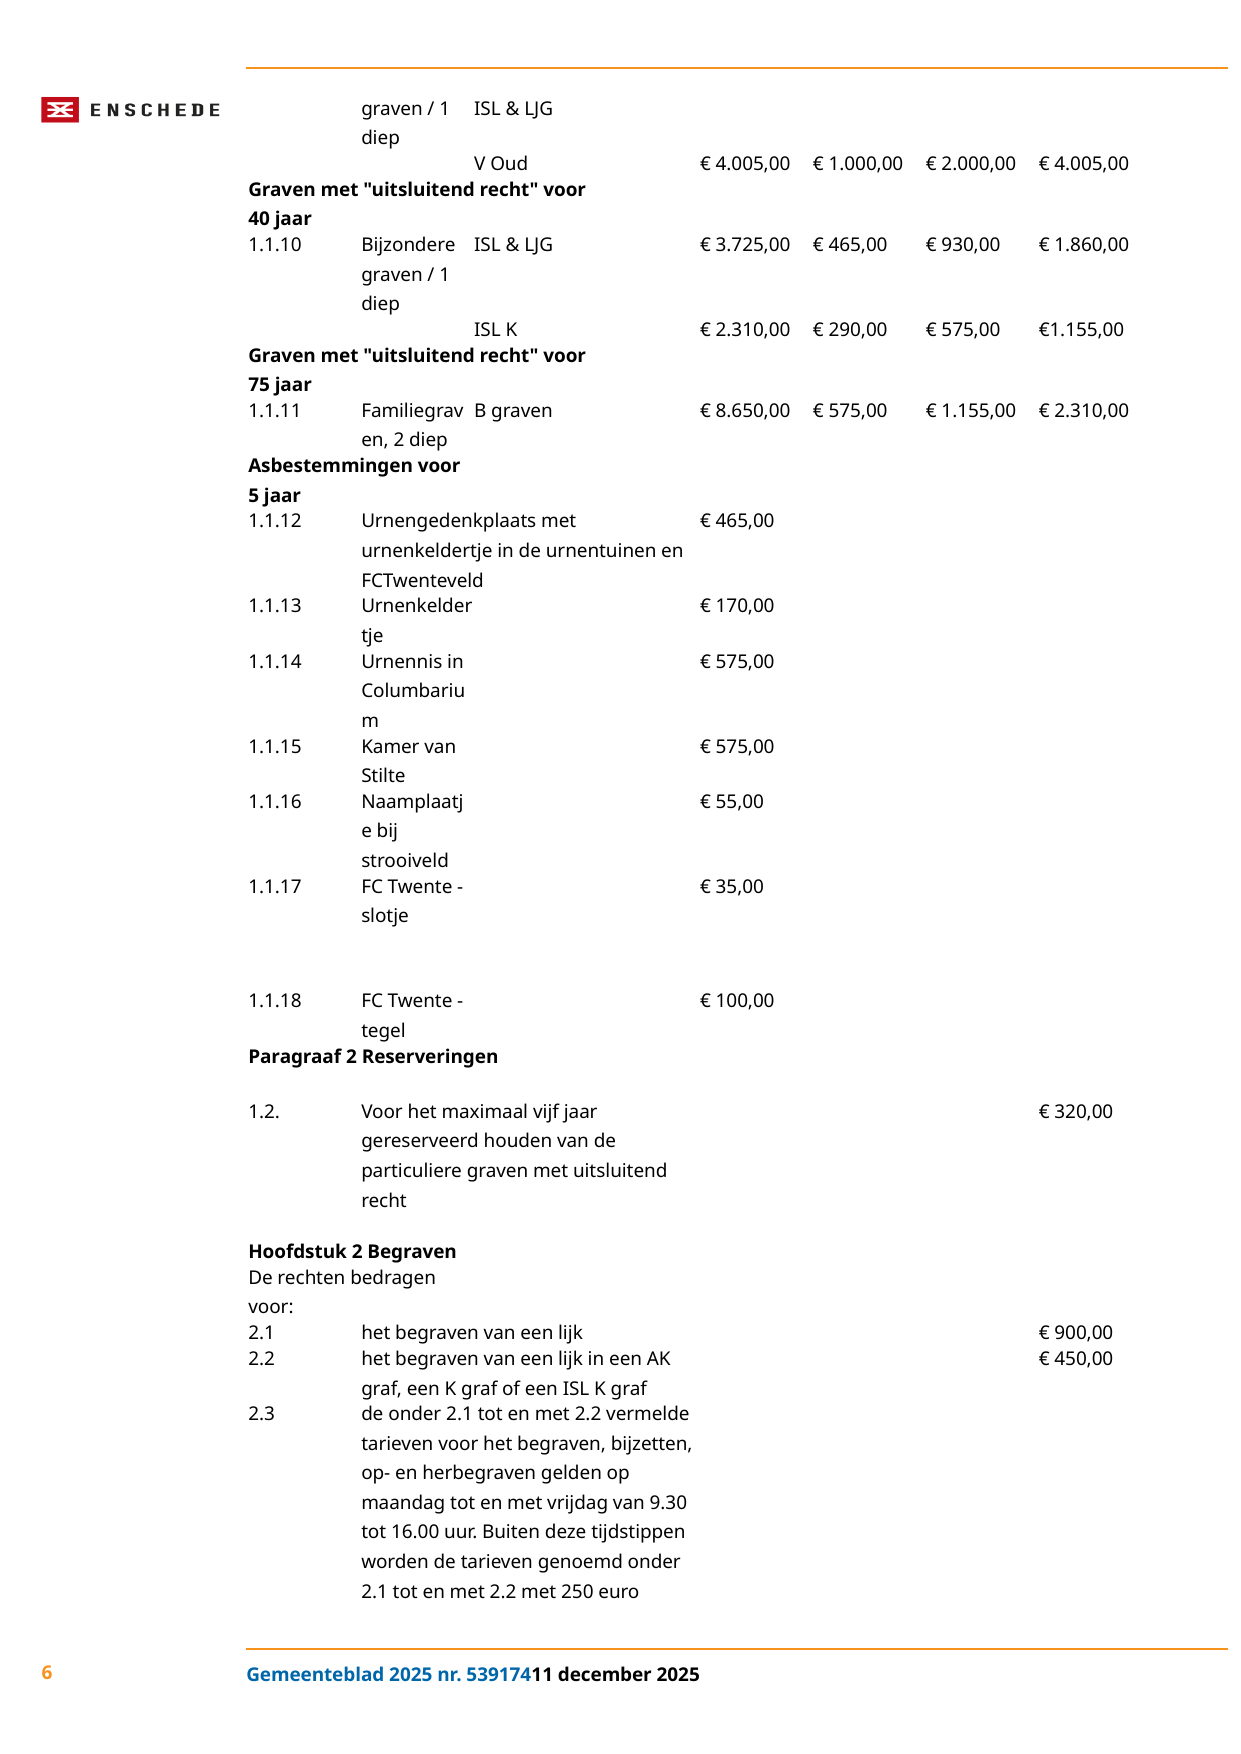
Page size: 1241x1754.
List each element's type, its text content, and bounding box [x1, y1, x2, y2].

table_cell ISL & LJG [474, 231, 587, 316]
table_cell € 320,00 [1039, 1098, 1152, 1213]
table_cell [926, 453, 1038, 508]
table_cell [587, 593, 700, 648]
table_cell [1039, 342, 1152, 397]
table_cell [587, 1264, 700, 1319]
table_cell 1.1.15 [248, 733, 361, 788]
table_cell [813, 988, 926, 1043]
table_cell [813, 788, 926, 873]
table_cell € 2.310,00 [700, 316, 813, 342]
table_cell het begraven van een lijk [361, 1319, 587, 1345]
table_cell [361, 1213, 474, 1238]
table_cell [926, 95, 1038, 150]
table_cell 1.2. [248, 1098, 361, 1213]
table_cell [926, 342, 1038, 397]
table_cell 1.1.18 [248, 988, 361, 1043]
table_cell [474, 733, 587, 788]
table_cell [926, 1319, 1038, 1345]
table_cell € 575,00 [926, 316, 1038, 342]
table_cell [248, 95, 361, 150]
table_cell € 170,00 [700, 593, 813, 648]
table_cell [1039, 593, 1152, 648]
table_cell [248, 316, 361, 342]
table_cell [700, 1238, 813, 1264]
table_cell Familiegraven, 2 diep [361, 397, 474, 452]
table_cell [813, 1264, 926, 1319]
table_cell Kamer van Stilte [361, 733, 474, 788]
table_cell € 930,00 [926, 231, 1038, 316]
table_cell [700, 1098, 813, 1213]
table_cell € 4.005,00 [1039, 150, 1152, 176]
table_cell 1.1.10 [248, 231, 361, 316]
table_cell [813, 176, 926, 231]
table_cell [700, 342, 813, 397]
table_cell [587, 1213, 700, 1238]
table_cell [813, 95, 926, 150]
table_cell [926, 1213, 1038, 1238]
table_cell [474, 593, 587, 648]
table_cell 1.1.11 [248, 397, 361, 452]
table_cell [587, 397, 700, 452]
table_cell [361, 150, 474, 176]
table_cell [700, 1213, 813, 1238]
table_cell [1039, 788, 1152, 873]
table_cell [248, 1213, 361, 1238]
table_cell Urnengedenkplaats met urnenkeldertje in de urnentuinen en FCTwenteveld [361, 508, 700, 593]
table_cell Graven met "uitsluitend recht" voor 75 jaar [248, 342, 587, 397]
table_cell [813, 873, 926, 987]
table_cell [813, 1213, 926, 1238]
table_cell 1.1.17 [248, 873, 361, 987]
table_cell [813, 648, 926, 733]
table_cell [587, 873, 700, 987]
table_cell [587, 231, 700, 316]
table_cell [926, 1345, 1038, 1400]
table_cell B graven [474, 397, 587, 452]
table_cell € 290,00 [813, 316, 926, 342]
table_cell [587, 316, 700, 342]
table_cell [926, 508, 1038, 593]
table_cell [1039, 1400, 1152, 1604]
table_cell [926, 1264, 1038, 1319]
table_cell Graven met "uitsluitend recht" voor 40 jaar [248, 176, 587, 231]
table_cell [587, 95, 700, 150]
table_cell [700, 1400, 813, 1604]
table_cell [1039, 1238, 1152, 1264]
table_cell [1039, 988, 1152, 1043]
table_cell ISL & LJG [474, 95, 587, 150]
table_cell [926, 1400, 1038, 1604]
table_cell 1.1.13 [248, 593, 361, 648]
table_cell € 575,00 [700, 648, 813, 733]
table_cell [587, 788, 700, 873]
table_cell 1.1.12 [248, 508, 361, 593]
table_cell [813, 342, 926, 397]
table_cell [248, 150, 361, 176]
table_cell [1039, 95, 1152, 150]
table_cell [1039, 1213, 1152, 1238]
table_cell [926, 176, 1038, 231]
table_cell FC Twente - tegel [361, 988, 474, 1043]
table_cell € 4.005,00 [700, 150, 813, 176]
table_cell [587, 648, 700, 733]
picture [41, 47, 231, 172]
table_cell De rechten bedragen voor: [248, 1264, 474, 1319]
table_cell € 8.650,00 [700, 397, 813, 452]
table_cell € 3.725,00 [700, 231, 813, 316]
table_cell € 575,00 [813, 397, 926, 452]
table_cell € 100,00 [700, 988, 813, 1043]
table_cell [587, 988, 700, 1043]
table_cell 1.1.14 [248, 648, 361, 733]
table_cell 2.2 [248, 1345, 361, 1400]
table_cell [926, 733, 1038, 788]
table_cell € 1.000,00 [813, 150, 926, 176]
table_cell € 450,00 [1039, 1345, 1152, 1400]
table_cell [587, 453, 700, 508]
table_cell [926, 988, 1038, 1043]
table_cell graven / 1 diep [361, 95, 474, 150]
table_cell [474, 1213, 587, 1238]
table_cell € 1.155,00 [926, 397, 1038, 452]
table_cell [926, 648, 1038, 733]
table_cell € 575,00 [700, 733, 813, 788]
table_cell [587, 150, 700, 176]
table_cell [1039, 1043, 1152, 1098]
table_cell Hoofdstuk 2 Begraven [248, 1238, 474, 1264]
table_cell [926, 593, 1038, 648]
table_cell € 35,00 [700, 873, 813, 987]
table_cell 1.1.16 [248, 788, 361, 873]
table_cell [1039, 453, 1152, 508]
table_cell [587, 1319, 700, 1345]
table_cell [1039, 733, 1152, 788]
table_cell [926, 1238, 1038, 1264]
table_cell [813, 1400, 926, 1604]
table_cell [700, 1043, 813, 1098]
table_cell € 465,00 [813, 231, 926, 316]
table_cell [587, 1238, 700, 1264]
table_cell de onder 2.1 tot en met 2.2 vermelde tarieven voor het begraven, bijzetten, op- en herbegraven gelden op maandag tot en met vrijdag van 9.30 tot 16.00 uur. Buiten deze tijdstippen worden de tarieven genoemd onder 2.1 tot en met 2.2 met 250 euro [361, 1400, 700, 1604]
table_cell [474, 648, 587, 733]
table_cell Bijzondere graven / 1 diep [361, 231, 474, 316]
table_cell [813, 508, 926, 593]
table_cell € 465,00 [700, 508, 813, 593]
table_cell [587, 342, 700, 397]
table_cell [813, 1098, 926, 1213]
table_cell Paragraaf 2 Reserveringen [248, 1043, 700, 1098]
table_cell [1039, 508, 1152, 593]
table_cell [700, 95, 813, 150]
table_cell € 2.000,00 [926, 150, 1038, 176]
table_cell [926, 873, 1038, 987]
table_cell [587, 176, 700, 231]
table_cell Urnenkeldertje [361, 593, 474, 648]
table_cell 2.3 [248, 1400, 361, 1604]
table_cell [474, 1238, 587, 1264]
table_cell [813, 593, 926, 648]
table_cell ISL K [474, 316, 587, 342]
table_cell [813, 733, 926, 788]
table_cell 2.1 [248, 1319, 361, 1345]
table_cell € 1.860,00 [1039, 231, 1152, 316]
table_cell [474, 1264, 587, 1319]
table_cell [813, 1319, 926, 1345]
table_cell [700, 453, 813, 508]
table_cell het begraven van een lijk in een AK graf, een K graf of een ISL K graf [361, 1345, 700, 1400]
table_cell [700, 1264, 813, 1319]
table_cell [1039, 873, 1152, 987]
table_cell V Oud [474, 150, 587, 176]
table_cell [926, 1043, 1038, 1098]
table_cell €1.155,00 [1039, 316, 1152, 342]
table_cell € 2.310,00 [1039, 397, 1152, 452]
table_cell [700, 1319, 813, 1345]
table_cell € 900,00 [1039, 1319, 1152, 1345]
table_cell [1039, 176, 1152, 231]
table_cell € 55,00 [700, 788, 813, 873]
table_cell [926, 1098, 1038, 1213]
table_cell Urnennis in Columbarium [361, 648, 474, 733]
table_cell [926, 788, 1038, 873]
table_cell [700, 176, 813, 231]
table_cell [813, 453, 926, 508]
table_cell Naamplaatje bij strooiveld [361, 788, 474, 873]
table_cell [813, 1345, 926, 1400]
table_cell [813, 1043, 926, 1098]
table_cell [474, 788, 587, 873]
table_cell [1039, 1264, 1152, 1319]
table_cell Asbestemmingen voor 5 jaar [248, 453, 474, 508]
table_cell FC Twente - slotje [361, 873, 474, 987]
table_cell [700, 1345, 813, 1400]
table_cell [1039, 648, 1152, 733]
table_cell Voor het maximaal vijf jaar gereserveerd houden van de particuliere graven met uitsluitend recht [361, 1098, 700, 1213]
table_cell [813, 1238, 926, 1264]
table_cell [474, 873, 587, 987]
table_cell [361, 316, 474, 342]
table_cell [474, 453, 587, 508]
table_cell [587, 733, 700, 788]
table_cell [474, 988, 587, 1043]
